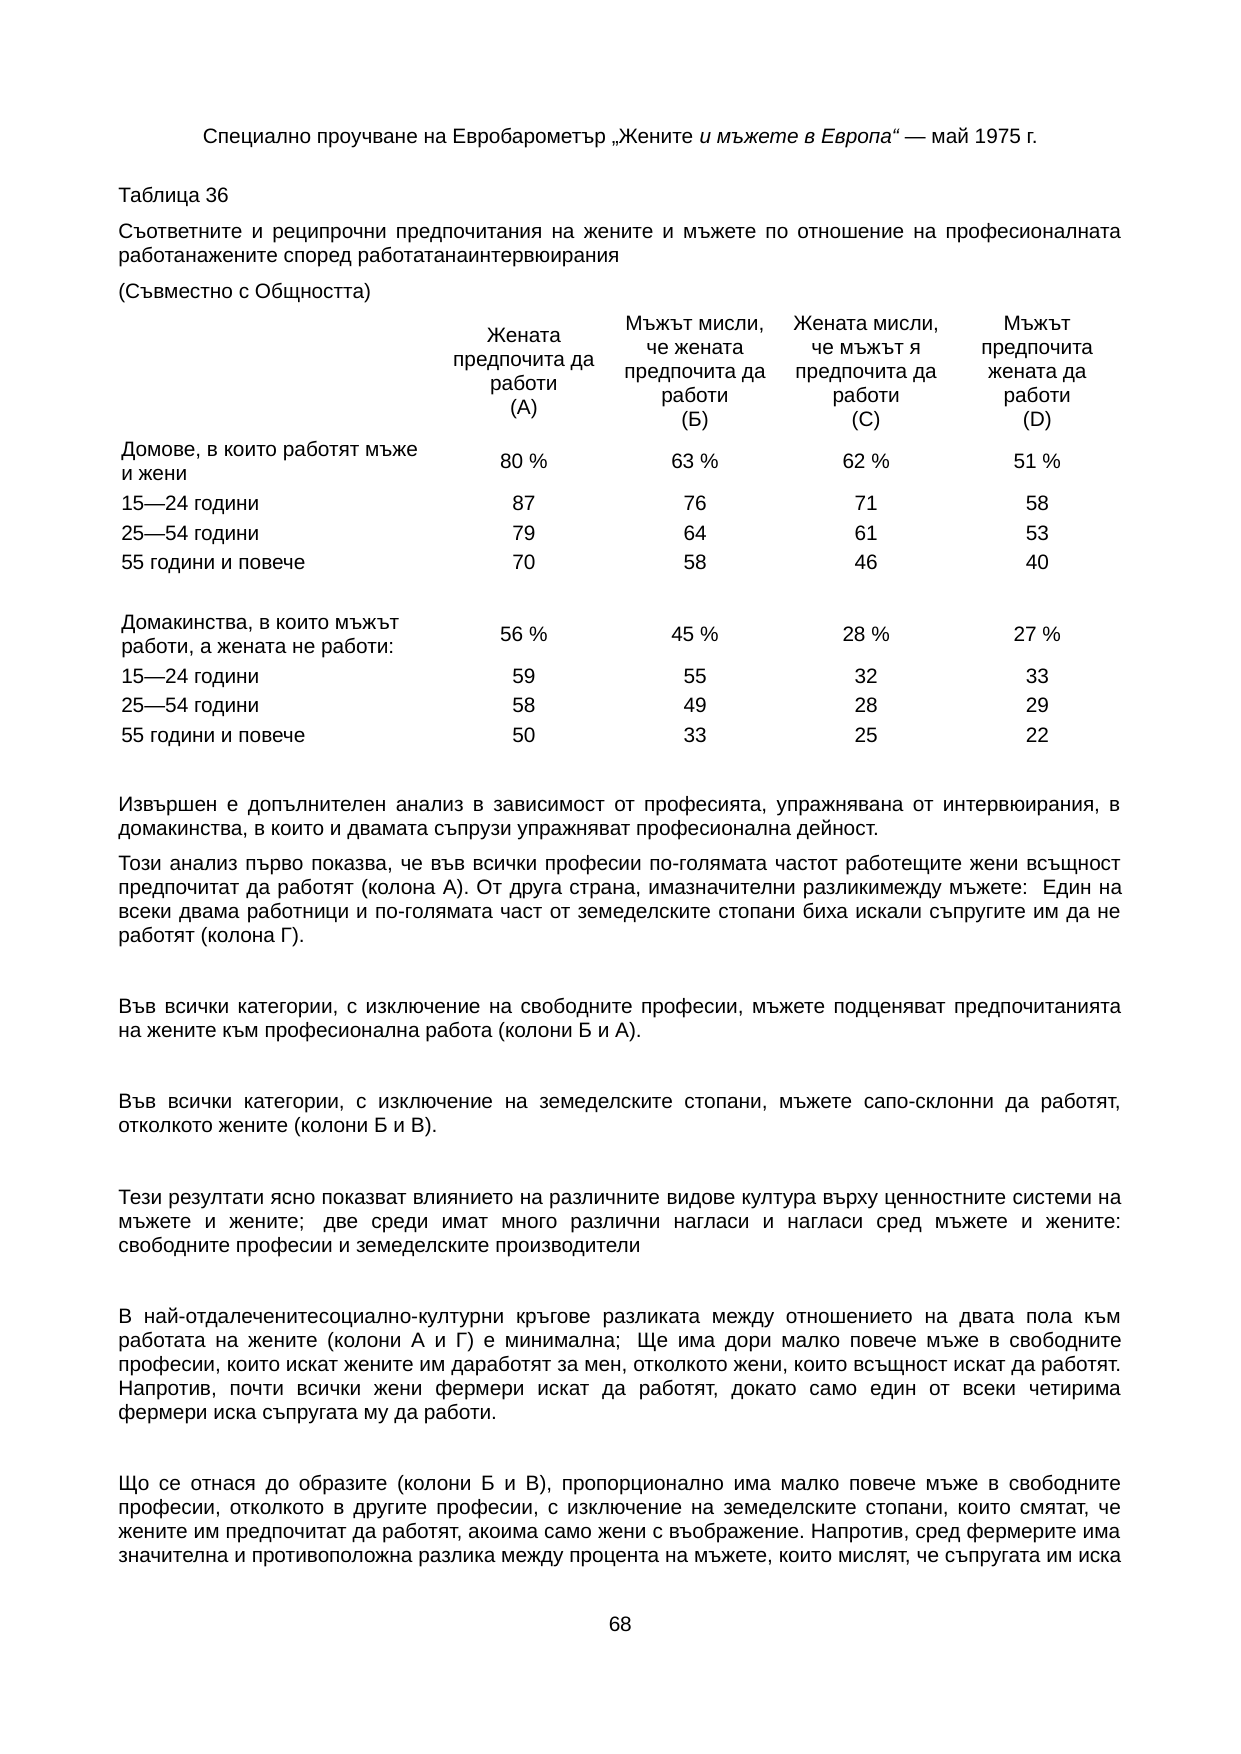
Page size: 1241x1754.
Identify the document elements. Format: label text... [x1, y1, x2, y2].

table_cell 25—54 години [118, 518, 438, 547]
table_cell 55 години и повече [118, 720, 438, 750]
text Що се отнася до образите (колони Б и В), пропорционално има малко повече мъже в свободните професии, отколкото в другите професии, с изключение на земеделските стопани, които смятат, че жените им предпочитат да работят, акоима само жени с въображение. Напротив, сред фермерите има значителна и противоположна разлика между процента на мъжете, които мислят, че съпругата им иска [118, 1471, 1122, 1567]
table_cell [118, 577, 438, 607]
table_header Жената предпочита да работи (А) [438, 308, 609, 434]
table_cell 58 [609, 547, 780, 577]
table_cell 80 % [438, 434, 609, 488]
table_header Мъжът мисли, че жената предпочита да работи (Б) [609, 308, 780, 434]
table_header [118, 308, 438, 434]
table_cell 58 [438, 690, 609, 720]
text В най-отдалеченитесоциално-културни кръгове разликата между отношението на двата пола към работата на жените (колони А и Г) е минимална; Ще има дори малко повече мъже в свободните професии, които искат жените им даработят за мен, отколкото жени, които всъщност искат да работят. Напротив, почти всички жени фермери искат да работят, докато само един от всеки четирима фермери иска съпругата му да работи. [118, 1304, 1122, 1423]
table_cell 63 % [609, 434, 780, 488]
text Тези резултати ясно показват влиянието на различните видове култура върху ценностните системи на мъжете и жените; две среди имат много различни нагласи и нагласи сред мъжете и жените: свободните професии и земеделските производители [118, 1184, 1122, 1256]
table_cell [609, 577, 780, 607]
table_cell 58 [951, 488, 1123, 517]
table_cell 49 [609, 690, 780, 720]
table_cell 50 [438, 720, 609, 750]
table_cell 33 [609, 720, 780, 750]
table_header Жената мисли, че мъжът я предпочита да работи (C) [780, 308, 951, 434]
table_cell 29 [951, 690, 1123, 720]
table_cell 55 [609, 661, 780, 690]
table_cell 61 [780, 518, 951, 547]
table_cell 87 [438, 488, 609, 517]
table_cell 40 [951, 547, 1123, 577]
table_cell [951, 577, 1123, 607]
table_cell 59 [438, 661, 609, 690]
table_cell Домове, в които работят мъже и жени [118, 434, 438, 488]
table_cell Домакинства, в които мъжът работи, а жената не работи: [118, 607, 438, 661]
table_cell 28 [780, 690, 951, 720]
text Във всички категории, с изключение на свободните професии, мъжете подценяват предпочитанията на жените към професионална работа (колони Б и А). [118, 994, 1122, 1042]
table_cell 33 [951, 661, 1123, 690]
table_cell 79 [438, 518, 609, 547]
table_cell 28 % [780, 607, 951, 661]
table_cell 51 % [951, 434, 1123, 488]
table_cell 56 % [438, 607, 609, 661]
table_cell 46 [780, 547, 951, 577]
table_cell [438, 577, 609, 607]
table_cell 64 [609, 518, 780, 547]
table_cell 71 [780, 488, 951, 517]
table_cell 25—54 години [118, 690, 438, 720]
text Съответните и реципрочни предпочитания на жените и мъжете по отношение на професионалната работанажените според работатанаинтервюирания [118, 219, 1122, 267]
table_cell 25 [780, 720, 951, 750]
table_cell 32 [780, 661, 951, 690]
text Таблица 36 [118, 183, 1122, 207]
text Във всички категории, с изключение на земеделските стопани, мъжете сапо-склонни да работят, отколкото жените (колони Б и В). [118, 1089, 1122, 1137]
table_cell 15—24 години [118, 661, 438, 690]
table_cell 55 години и повече [118, 547, 438, 577]
table_cell 45 % [609, 607, 780, 661]
table_header Мъжът предпочита жената да работи (D) [951, 308, 1123, 434]
table_cell 27 % [951, 607, 1123, 661]
text (Съвместно с Общността) [118, 278, 1122, 302]
text Този анализ първо показва, че във всички професии по-голямата частот работещите жени всъщност предпочитат да работят (колона А). От друга страна, имазначителни разликимежду мъжете: Един на всеки двама работници и по-голямата част от земеделските стопани биха искали съпругите им да не работят (колона Г). [118, 851, 1122, 947]
text Извършен е допълнителен анализ в зависимост от професията, упражнявана от интервюирания, в домакинства, в които и двамата съпрузи упражняват професионална дейност. [118, 791, 1122, 839]
table_cell 76 [609, 488, 780, 517]
table_cell 22 [951, 720, 1123, 750]
table_cell 70 [438, 547, 609, 577]
table_cell 53 [951, 518, 1123, 547]
table_cell [780, 577, 951, 607]
table_cell 62 % [780, 434, 951, 488]
table_cell 15—24 години [118, 488, 438, 517]
